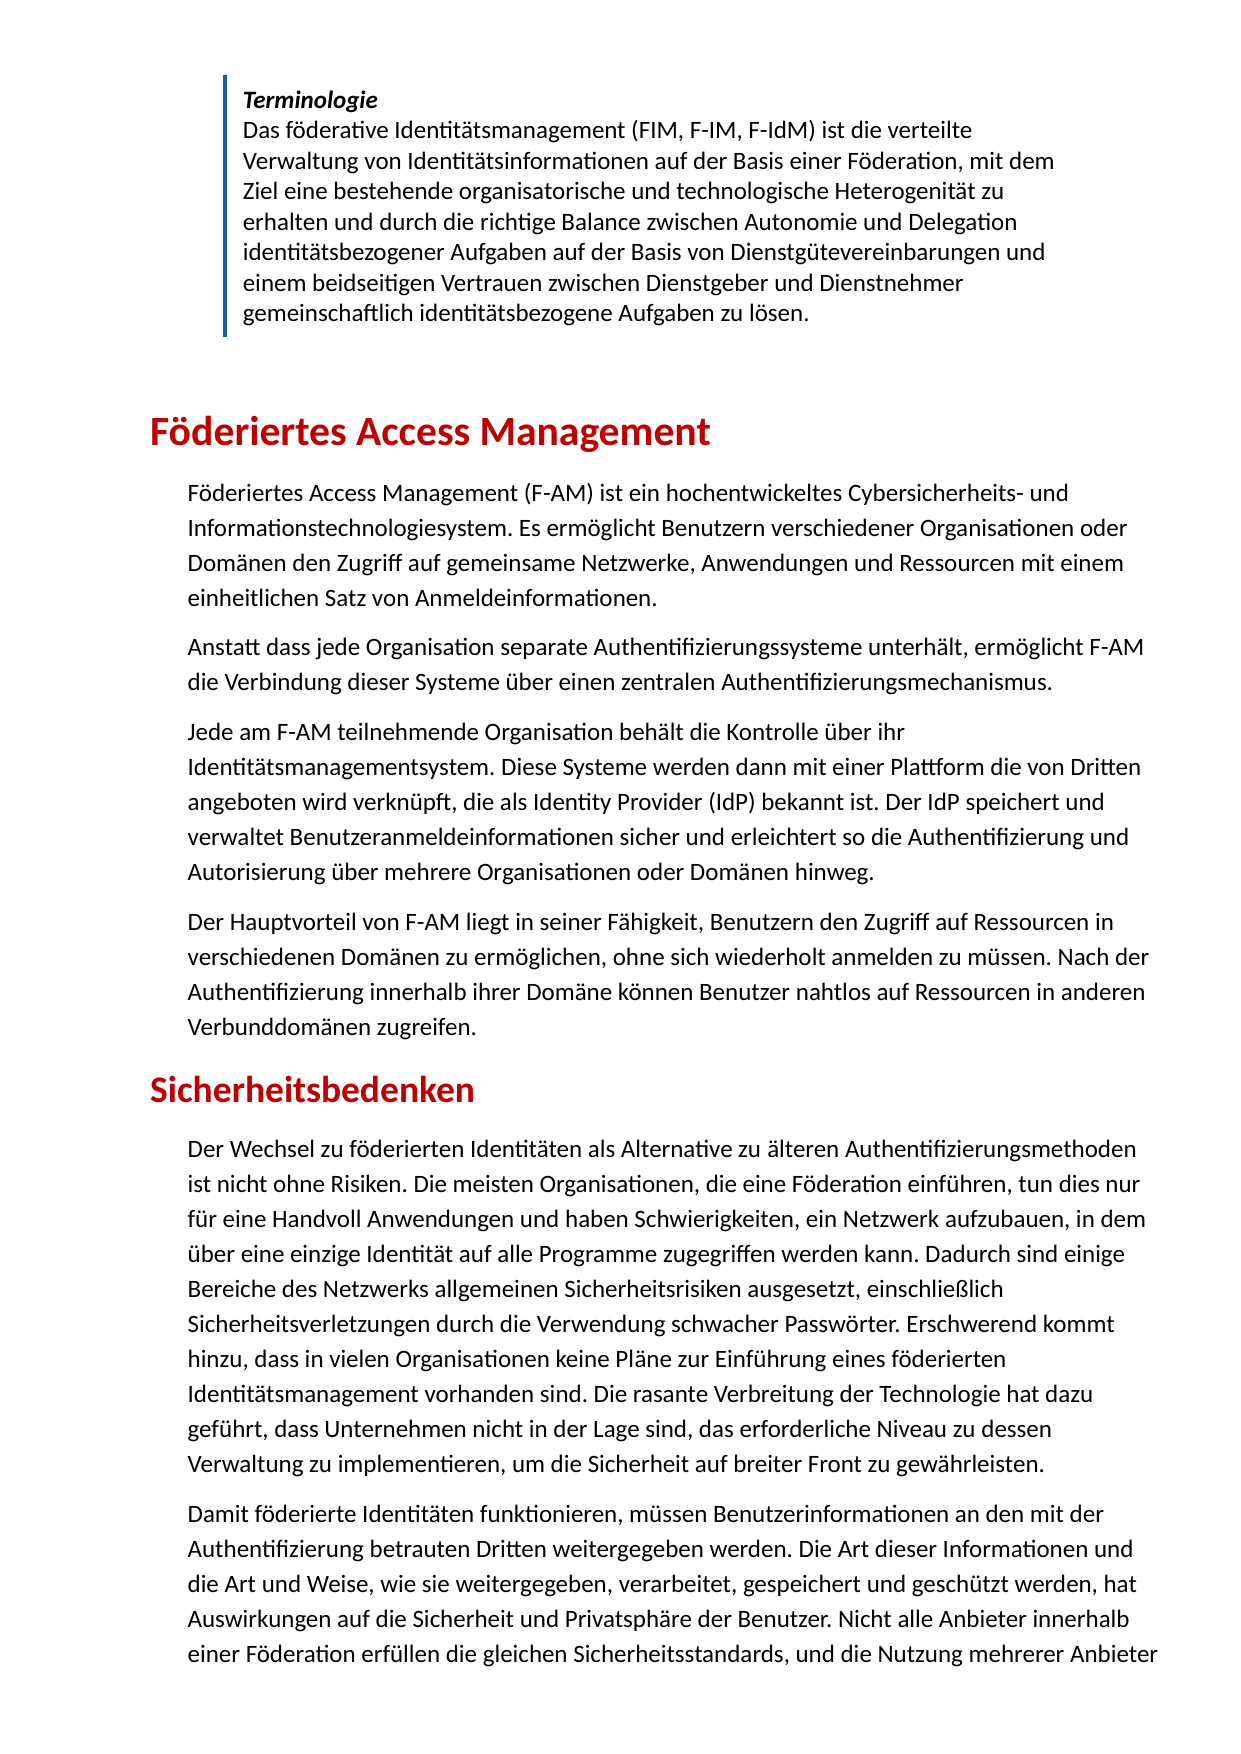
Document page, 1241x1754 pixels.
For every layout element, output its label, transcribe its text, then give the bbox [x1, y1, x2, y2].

table_header Terminologie Das föderative Identitätsmanagement (FIM, F-IM, F-IdM) ist die verteilte Verwaltung von Identitätsinformationen auf der Basis einer Föderation, mit dem Ziel eine bestehende organisatorische und technologische Heterogenität zu erhalten und durch die richtige Balance zwischen Autonomie und Delegation identitätsbezogener Aufgaben auf der Basis von Dienstgütevereinbarungen und einem beidseitigen Vertrauen zwischen Dienstgeber und Dienstnehmer gemeinschaftlich identitätsbezogene Aufgaben zu lösen. [227, 75, 1090, 337]
subtitle Sicherheitsbedenken [150, 1066, 1165, 1112]
text Damit föderierte Identitäten funktionieren, müssen Benutzerinformationen an den mit der Authentifizierung betrauten Dritten weitergegeben werden. Die Art dieser Informationen und die Art und Weise, wie sie weitergegeben, verarbeitet, gespeichert und geschützt werden, hat Auswirkungen auf die Sicherheit und Privatsphäre der Benutzer. Nicht alle Anbieter innerhalb einer Föderation erfüllen die gleichen Sicherheitsstandards, und die Nutzung mehrerer Anbieter [187, 1498, 1165, 1668]
text Anstatt dass jede Organisation separate Authentifizierungssysteme unterhält, ermöglicht F-AM die Verbindung dieser Systeme über einen zentralen Authentifizierungsmechanismus. [187, 631, 1165, 697]
text Der Wechsel zu föderierten Identitäten als Alternative zu älteren Authentifizierungsmethoden ist nicht ohne Risiken. Die meisten Organisationen, die eine Föderation einführen, tun dies nur für eine Handvoll Anwendungen und haben Schwierigkeiten, ein Netzwerk aufzubauen, in dem über eine einzige Identität auf alle Programme zugegriffen werden kann. Dadurch sind einige Bereiche des Netzwerks allgemeinen Sicherheitsrisiken ausgesetzt, einschließlich Sicherheitsverletzungen durch die Verwendung schwacher Passwörter. Erschwerend kommt hinzu, dass in vielen Organisationen keine Pläne zur Einführung eines föderierten Identitätsmanagement vorhanden sind. Die rasante Verbreitung der Technologie hat dazu geführt, dass Unternehmen nicht in der Lage sind, das erforderliche Niveau zu dessen Verwaltung zu implementieren, um die Sicherheit auf breiter Front zu gewährleisten. [187, 1133, 1165, 1479]
subtitle Föderiertes Access Management [150, 405, 1165, 456]
text Jede am F-AM teilnehmende Organisation behält die Kontrolle über ihr Identitätsmanagementsystem. Diese Systeme werden dann mit einer Plattform die von Dritten angeboten wird verknüpft, die als Identity Provider (IdP) bekannt ist. Der IdP speichert und verwaltet Benutzeranmeldeinformationen sicher und erleichtert so die Authentifizierung und Autorisierung über mehrere Organisationen oder Domänen hinweg. [187, 716, 1165, 887]
text Föderiertes Access Management (F-AM) ist ein hochentwickeltes Cybersicherheits- und Informationstechnologiesystem. Es ermöglicht Benutzern verschiedener Organisationen oder Domänen den Zugriff auf gemeinsame Netzwerke, Anwendungen und Ressourcen mit einem einheitlichen Satz von Anmeldeinformationen. [187, 477, 1165, 612]
text Der Hauptvorteil von F-AM liegt in seiner Fähigkeit, Benutzern den Zugriff auf Ressourcen in verschiedenen Domänen zu ermöglichen, ohne sich wiederholt anmelden zu müssen. Nach der Authentifizierung innerhalb ihrer Domäne können Benutzer nahtlos auf Ressourcen in anderen Verbunddomänen zugreifen. [187, 906, 1165, 1041]
